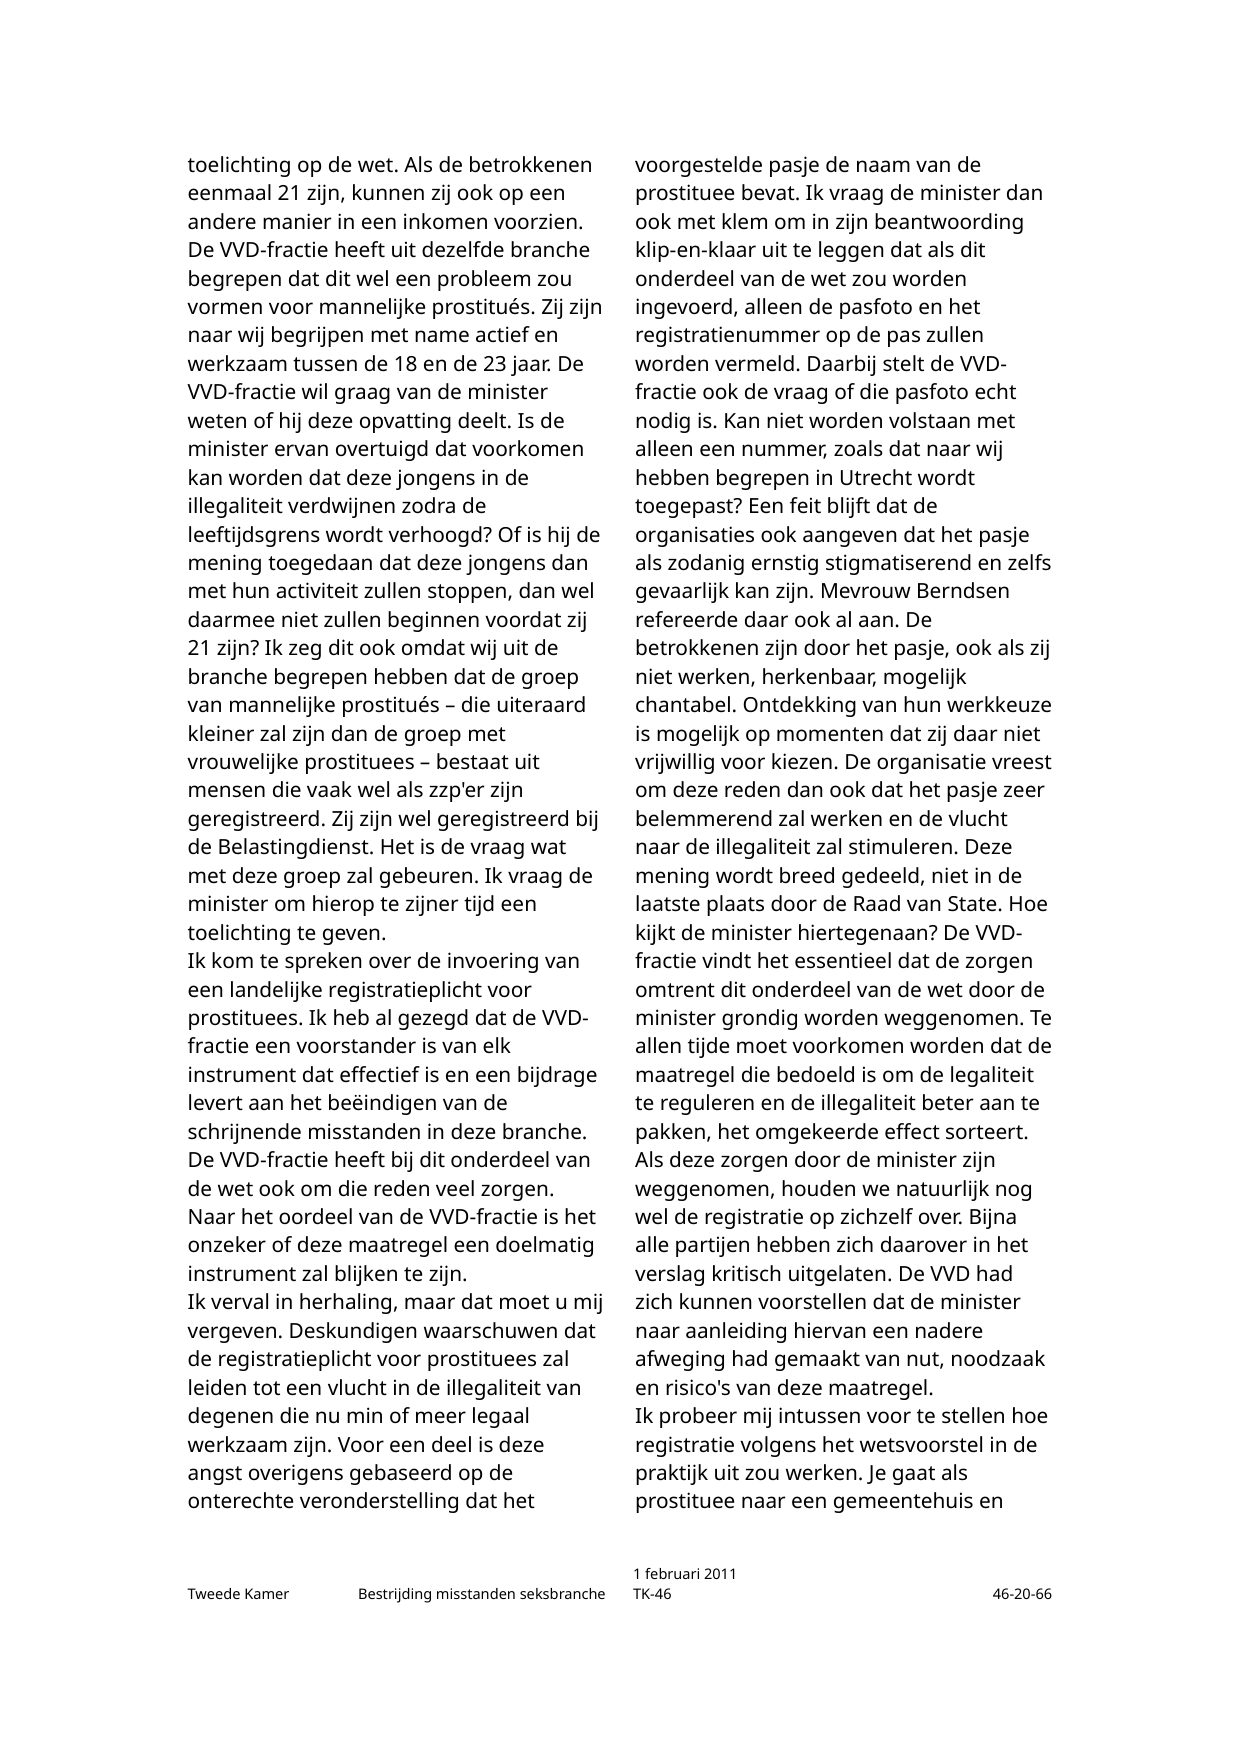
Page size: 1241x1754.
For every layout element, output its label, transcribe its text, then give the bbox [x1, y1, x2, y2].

text Als deze zorgen door de minister zijn weggenomen, houden we natuurlijk nog wel de registratie op zichzelf over. Bijna alle partijen hebben zich daarover in het verslag kritisch uitgelaten. De VVD had zich kunnen voorstellen dat de minister naar aanleiding hiervan een nadere afweging had gemaakt van nut, noodzaak en risico's van deze maatregel. [635, 1145, 1053, 1401]
text Ik verval in herhaling, maar dat moet u mij vergeven. Deskundigen waarschuwen dat de registratieplicht voor prostituees zal leiden tot een vlucht in de illegaliteit van degenen die nu min of meer legaal werkzaam zijn. Voor een deel is deze angst overigens gebaseerd op de onterechte veronderstelling dat het [187, 1287, 605, 1515]
text Ik probeer mij intussen voor te stellen hoe registratie volgens het wetsvoorstel in de praktijk uit zou werken. Je gaat als prostituee naar een gemeentehuis en [635, 1401, 1053, 1515]
text De VVD-fractie heeft uit dezelfde branche begrepen dat dit wel een probleem zou vormen voor mannelijke prostitués. Zij zijn naar wij begrijpen met name actief en werkzaam tussen de 18 en de 23 jaar. De VVD-fractie wil graag van de minister weten of hij deze opvatting deelt. Is de minister ervan overtuigd dat voorkomen kan worden dat deze jongens in de illegaliteit verdwijnen zodra de leeftijdsgrens wordt verhoogd? Of is hij de mening toegedaan dat deze jongens dan met hun activiteit zullen stoppen, dan wel daarmee niet zullen beginnen voordat zij 21 zijn? Ik zeg dit ook omdat wij uit de branche begrepen hebben dat de groep van mannelijke prostitués – die uiteraard kleiner zal zijn dan de groep met vrouwelijke prostituees – bestaat uit mensen die vaak wel als zzp'er zijn geregistreerd. Zij zijn wel geregistreerd bij de Belastingdienst. Het is de vraag wat met deze groep zal gebeuren. Ik vraag de minister om hierop te zijner tijd een toelichting te geven. [187, 235, 605, 946]
text toelichting op de wet. Als de betrokkenen eenmaal 21 zijn, kunnen zij ook op een andere manier in een inkomen voorzien. [187, 150, 605, 235]
text voorgestelde pasje de naam van de prostituee bevat. Ik vraag de minister dan ook met klem om in zijn beantwoording klip-en-klaar uit te leggen dat als dit onderdeel van de wet zou worden ingevoerd, alleen de pasfoto en het registratienummer op de pas zullen worden vermeld. Daarbij stelt de VVD-fractie ook de vraag of die pasfoto echt nodig is. Kan niet worden volstaan met alleen een nummer, zoals dat naar wij hebben begrepen in Utrecht wordt toegepast? Een feit blijft dat de organisaties ook aangeven dat het pasje als zodanig ernstig stigmatiserend en zelfs gevaarlijk kan zijn. Mevrouw Berndsen refereerde daar ook al aan. De betrokkenen zijn door het pasje, ook als zij niet werken, herkenbaar, mogelijk chantabel. Ontdekking van hun werkkeuze is mogelijk op momenten dat zij daar niet vrijwillig voor kiezen. De organisatie vreest om deze reden dan ook dat het pasje zeer belemmerend zal werken en de vlucht naar de illegaliteit zal stimuleren. Deze mening wordt breed gedeeld, niet in de laatste plaats door de Raad van State. Hoe kijkt de minister hiertegenaan? De VVD-fractie vindt het essentieel dat de zorgen omtrent dit onderdeel van de wet door de minister grondig worden weggenomen. Te allen tijde moet voorkomen worden dat de maatregel die bedoeld is om de legaliteit te reguleren en de illegaliteit beter aan te pakken, het omgekeerde effect sorteert. [635, 150, 1053, 1145]
text Ik kom te spreken over de invoering van een landelijke registratieplicht voor prostituees. Ik heb al gezegd dat de VVD-fractie een voorstander is van elk instrument dat effectief is en een bijdrage levert aan het beëindigen van de schrijnende misstanden in deze branche. De VVD-fractie heeft bij dit onderdeel van de wet ook om die reden veel zorgen. Naar het oordeel van de VVD-fractie is het onzeker of deze maatregel een doelmatig instrument zal blijken te zijn. [187, 946, 605, 1287]
